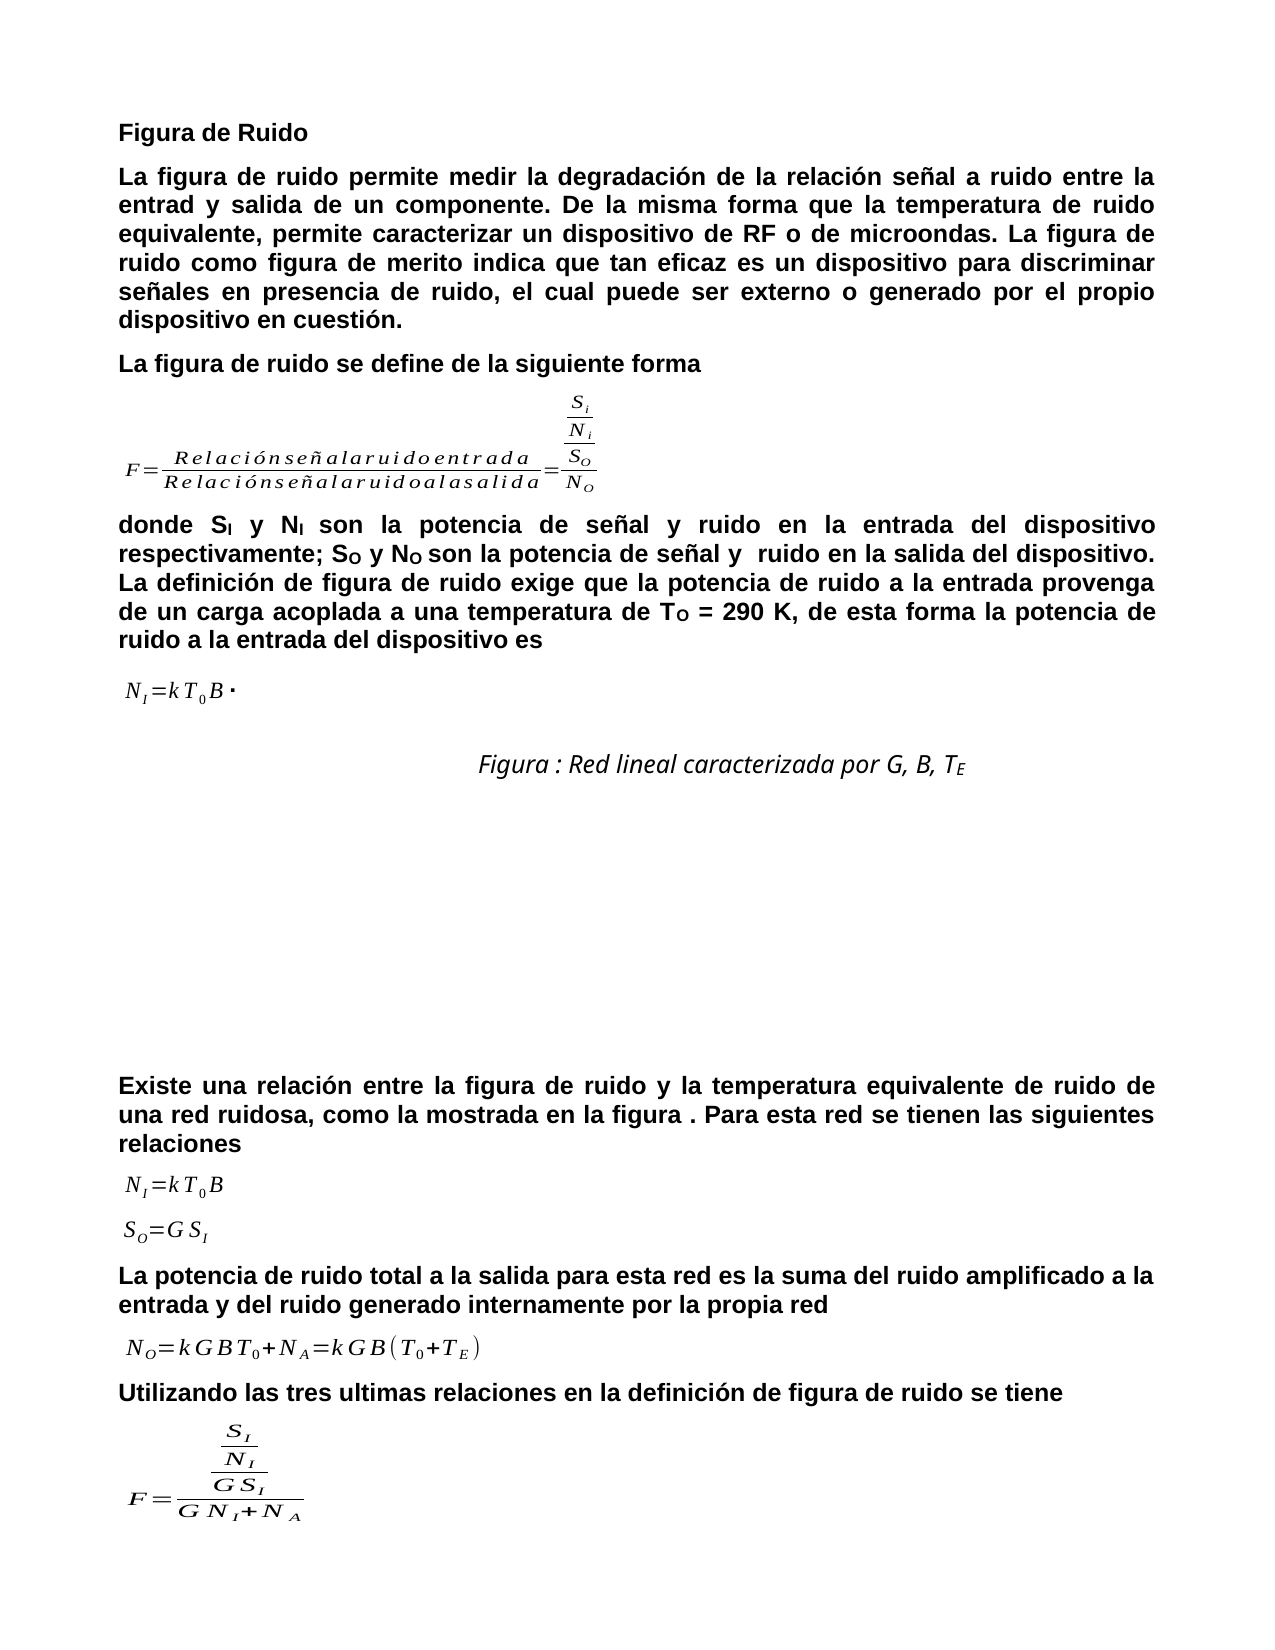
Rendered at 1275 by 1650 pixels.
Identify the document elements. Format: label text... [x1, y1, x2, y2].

text La figura de ruido se define de la siguiente forma [118, 349, 1157, 378]
text Existe una relación entre la figura de ruido y la temperatura equivalente de ruido de una red ruidosa, como la mostrada en la figura . Para esta red se tienen las siguientes relaciones [118, 722, 1157, 1157]
text La potencia de ruido total a la salida para esta red es la suma del ruido amplificado a la entrada y del ruido generado internamente por la propia red [118, 1261, 1157, 1319]
text Utilizando las tres ultimas relaciones en la definición de figura de ruido se tiene [118, 1378, 1157, 1407]
text donde SI y NI son la potencia de señal y ruido en la entrada del dispositivo respectivamente; SO y NO son la potencia de señal y ruido en la salida del dispositivo. La definición de figura de ruido exige que la potencia de ruido a la entrada provenga de un carga acoplada a una temperatura de TO = 290 K, de esta forma la potencia de ruido a la entrada del dispositivo es [118, 510, 1157, 654]
subtitle Figura de Ruido [118, 118, 1157, 147]
text La figura de ruido permite medir la degradación de la relación señal a ruido entre la entrad y salida de un componente. De la misma forma que la temperatura de ruido equivalente, permite caracterizar un dispositivo de RF o de microondas. La figura de ruido como figura de merito indica que tan eficaz es un dispositivo para discriminar señales en presencia de ruido, el cual puede ser externo o generado por el propio dispositivo en cuestión. [118, 162, 1157, 334]
text Figura : Red lineal caracterizada por G, B, TE [356, 746, 1089, 781]
text . [118, 669, 1157, 707]
